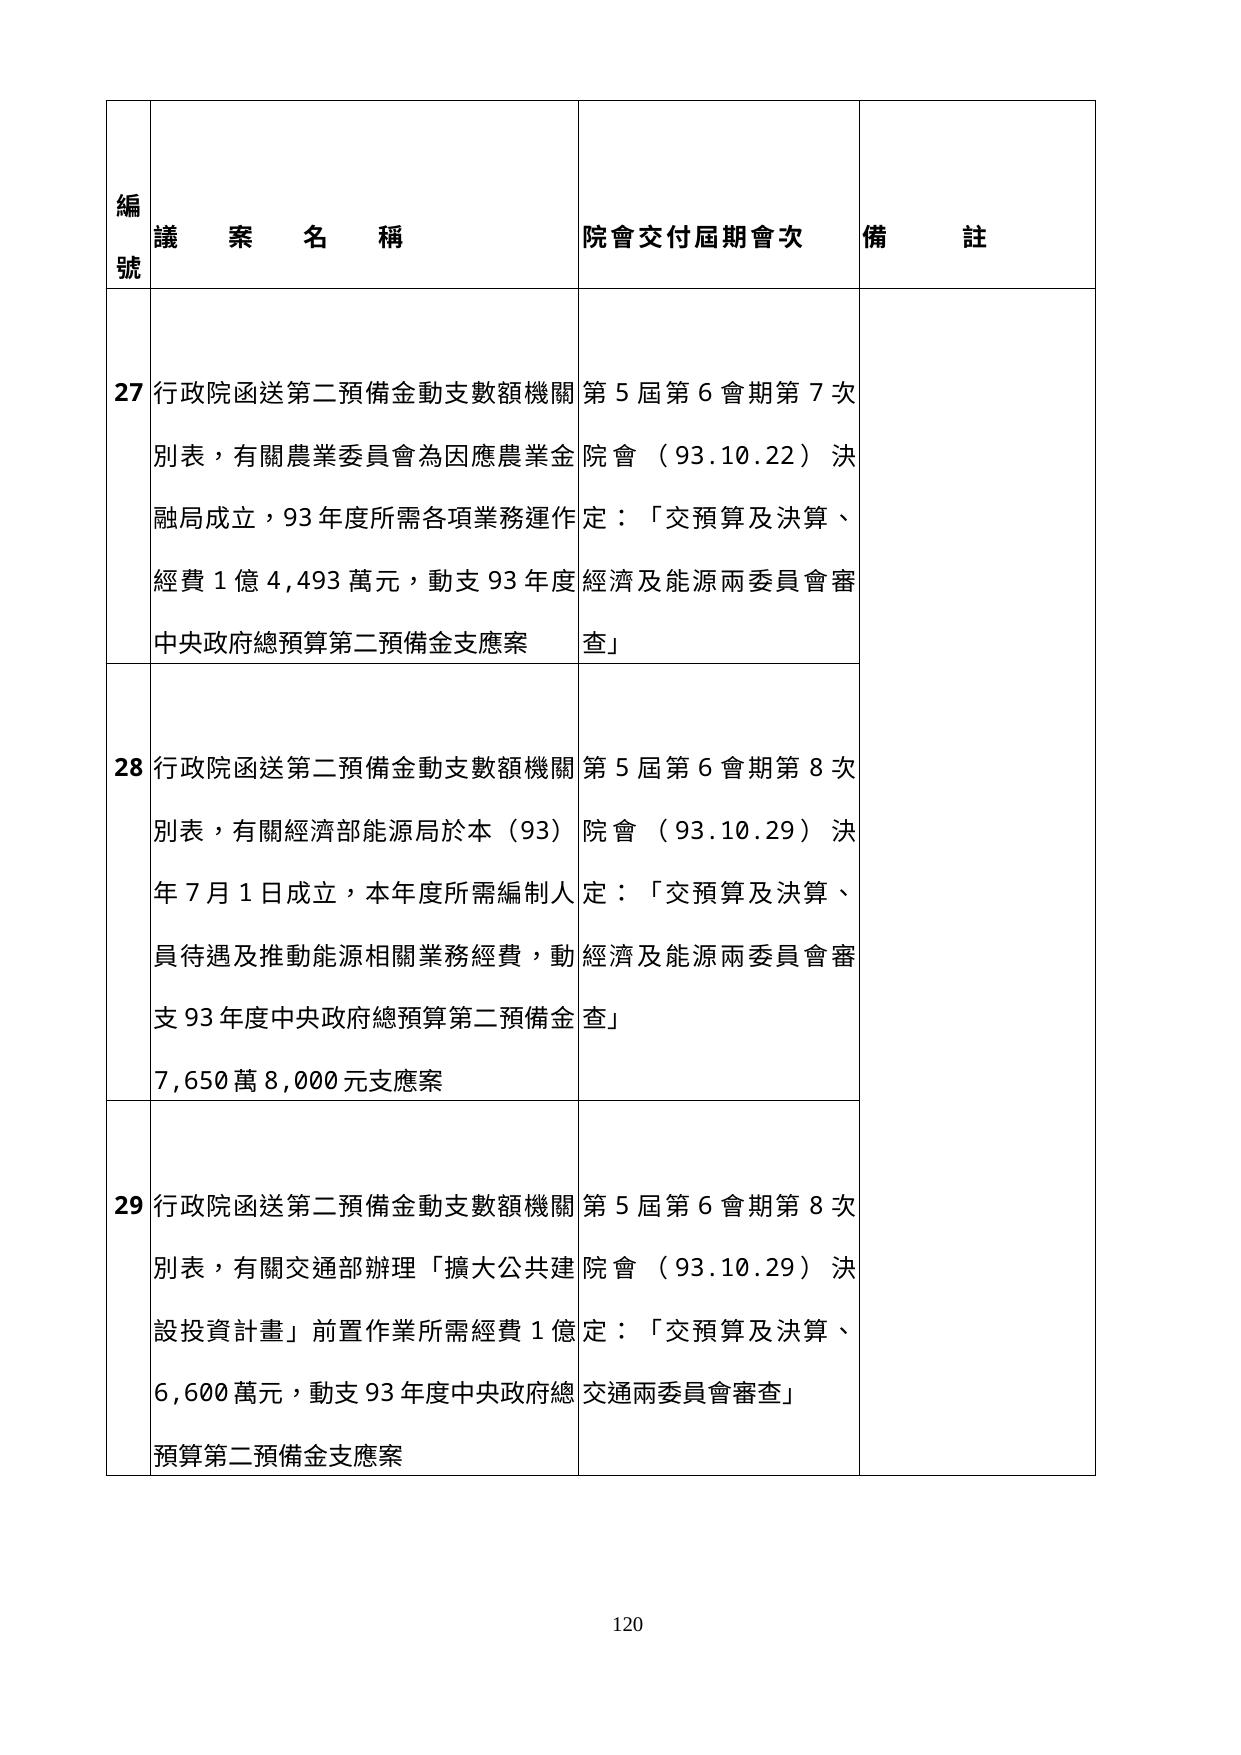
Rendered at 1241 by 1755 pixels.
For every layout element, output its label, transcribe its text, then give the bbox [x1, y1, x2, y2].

table_header 編號 [107, 101, 150, 288]
table_header 議 案 名 稱 [151, 101, 578, 288]
table_cell [107, 664, 150, 1100]
table_cell 行政院函送第二預備金動支數額機關別表，有關農業委員會為因應農業金融局成立，93年度所需各項業務運作經費1億4,493萬元，動支93年度中央政府總預算第二預備金支應案 [151, 289, 578, 663]
table_cell 第5屆第6會期第8次院會（93.10.29）決定：「交預算及決算、經濟及能源兩委員會審查」 [579, 664, 859, 1100]
table_cell 第5屆第6會期第8次院會（93.10.29）決定：「交預算及決算、交通兩委員會審查」 [579, 1101, 859, 1475]
table_cell 行政院函送第二預備金動支數額機關別表，有關交通部辦理「擴大公共建設投資計畫」前置作業所需經費1億6,600萬元，動支93年度中央政府總預算第二預備金支應案 [151, 1101, 578, 1475]
table_cell [860, 289, 1095, 1475]
table_cell [107, 1101, 150, 1475]
table_cell 行政院函送第二預備金動支數額機關別表，有關經濟部能源局於本（93）年7月1日成立，本年度所需編制人員待遇及推動能源相關業務經費，動支93年度中央政府總預算第二預備金7,650萬8,000元支應案 [151, 664, 578, 1100]
table_cell 第5屆第6會期第7次院會（93.10.22）決定：「交預算及決算、經濟及能源兩委員會審查」 [579, 289, 859, 663]
table_cell [107, 289, 150, 663]
table_header 院會交付屆期會次 [579, 101, 859, 288]
table_header 備 註 [860, 101, 1095, 288]
